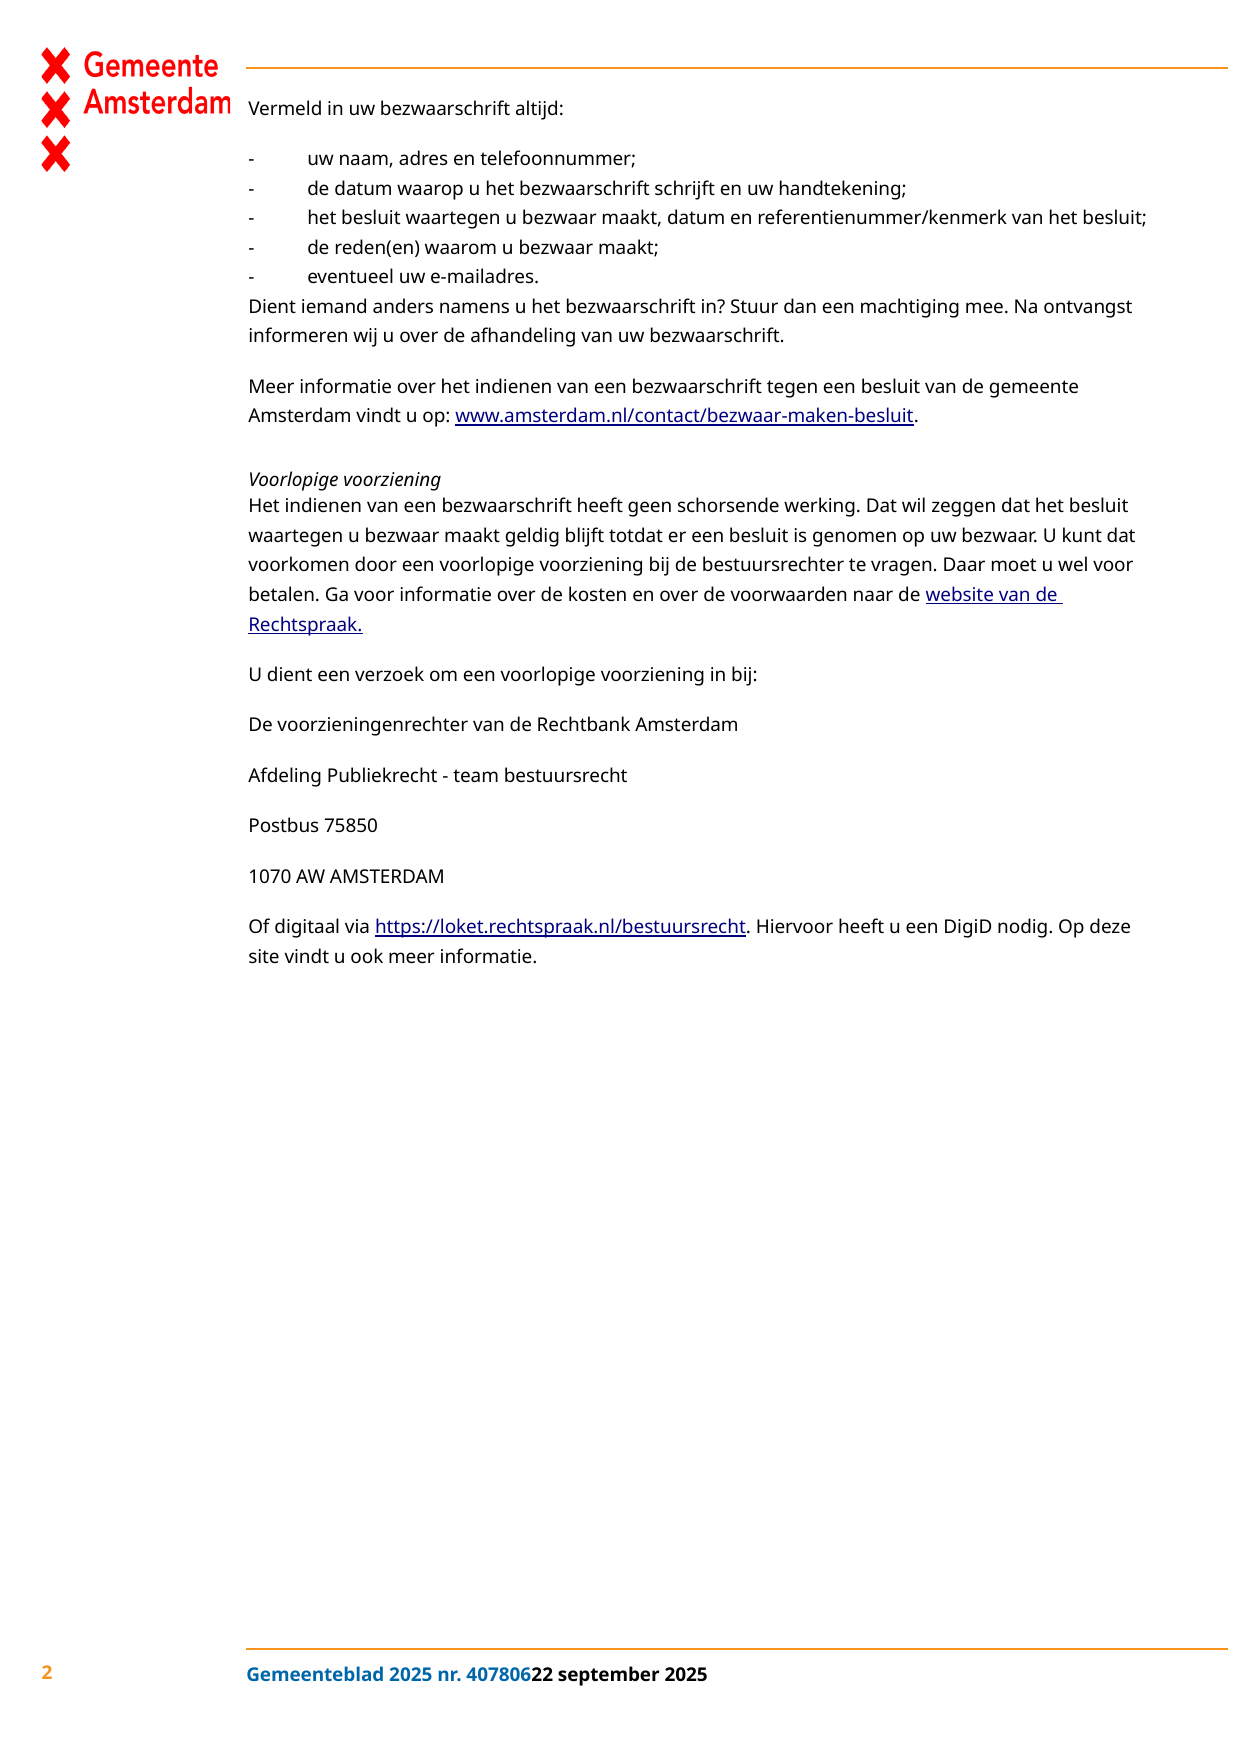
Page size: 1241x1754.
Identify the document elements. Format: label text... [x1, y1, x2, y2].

text Vermeld in uw bezwaarschrift altijd: [248, 95, 1152, 121]
text Het indienen van een bezwaarschrift heeft geen schorsende werking. Dat wil zeggen dat het besluit waartegen u bezwaar maakt geldig blijft totdat er een besluit is genomen op uw bezwaar. U kunt dat voorkomen door een voorlopige voorziening bij de bestuursrechter te vragen. Daar moet u wel voor betalen. Ga voor informatie over de kosten en over de voorwaarden naar de website van de Rechtspraak. [248, 492, 1152, 636]
list uw naam, adres en telefoonnummer; [248, 145, 1152, 171]
picture [41, 47, 231, 172]
text Postbus 75850 [248, 812, 1152, 838]
text U dient een verzoek om een voorlopige voorziening in bij: [248, 661, 1152, 687]
text De voorzieningenrechter van de Rechtbank Amsterdam [248, 712, 1152, 737]
list de datum waarop u het bezwaarschrift schrijft en uw handtekening; [248, 175, 1152, 201]
text Dient iemand anders namens u het bezwaarschrift in? Stuur dan een machtiging mee. Na ontvangst informeren wij u over de afhandeling van uw bezwaarschrift. [248, 293, 1152, 348]
list het besluit waartegen u bezwaar maakt, datum en referentienummer/kenmerk van het besluit; [248, 204, 1152, 230]
text 1070 AW AMSTERDAM [248, 863, 1152, 888]
list de reden(en) waarom u bezwaar maakt; [248, 234, 1152, 260]
text Meer informatie over het indienen van een bezwaarschrift tegen een besluit van de gemeente Amsterdam vindt u op: www.amsterdam.nl/contact/bezwaar-maken-besluit. [248, 373, 1152, 428]
text Voorlopige voorziening [248, 467, 1152, 492]
list eventueel uw e-mailadres. [248, 263, 1152, 289]
text Of digitaal via https://loket.rechtspraak.nl/bestuursrecht. Hiervoor heeft u een DigiD nodig. Op deze site vindt u ook meer informatie. [248, 913, 1152, 968]
text Afdeling Publiekrecht - team bestuursrecht [248, 762, 1152, 788]
